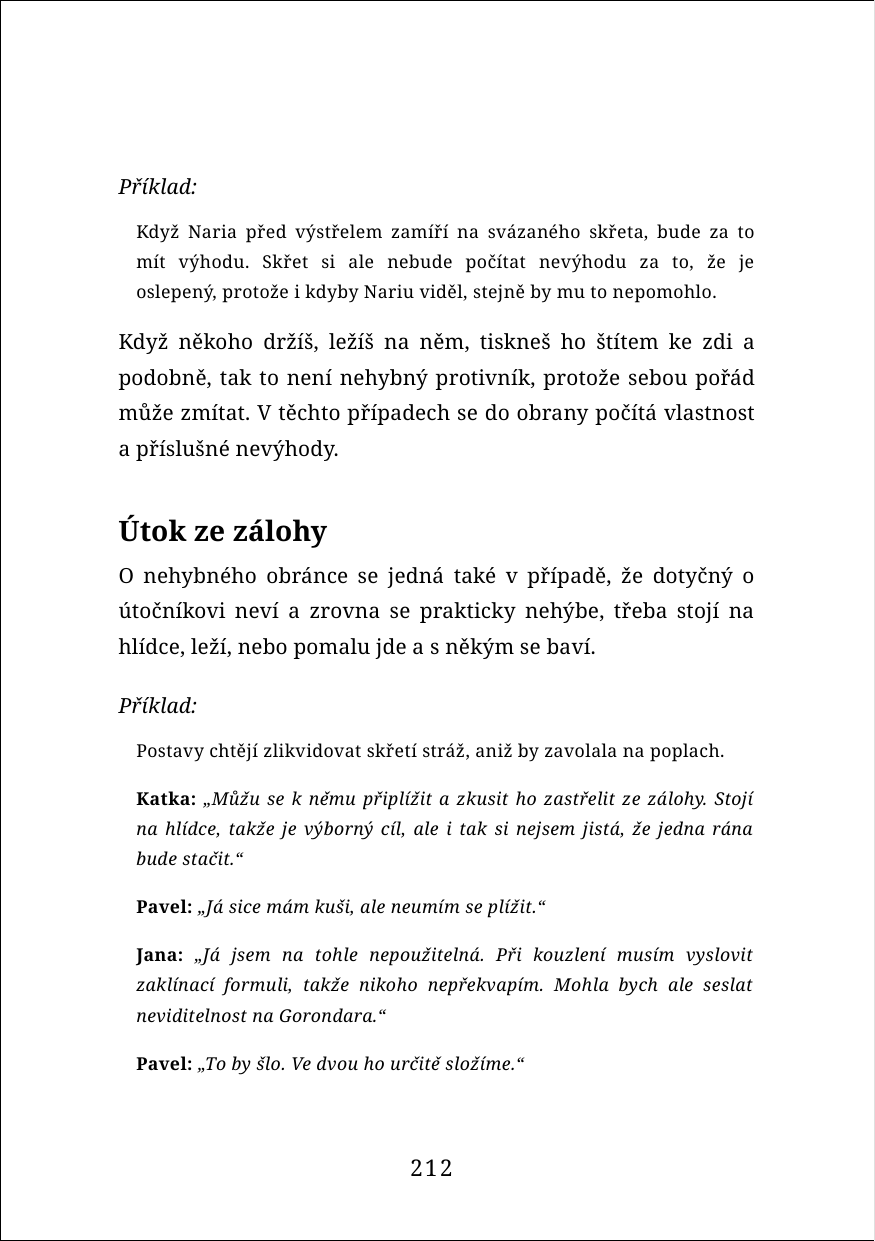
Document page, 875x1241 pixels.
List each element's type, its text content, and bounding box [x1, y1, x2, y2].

subtitle Útok ze zálohy [118, 511, 756, 549]
text Postavy chtějí zlikvidovat skřetí stráž, aniž by zavolala na poplach. [136, 738, 756, 763]
text Když Naria před výstřelem zamíří na svázaného skřeta, bude za to mít výhodu. Skřet si ale nebude počítat nevýhodu za to, že je oslepený, protože i kdyby Nariu viděl, stejně by mu to nepomohlo. [136, 219, 756, 304]
text Příklad: [118, 172, 756, 200]
text Příklad: [118, 691, 756, 719]
text Jana: „Já jsem na tohle nepoužitelná. Při kouzlení musím vyslovit zaklínací formuli, takže nikoho nepřekvapím. Mohla bych ale seslat neviditelnost na Gorondara.“ [136, 943, 756, 1027]
text Katka: „Můžu se k němu připlížit a zkusit ho zastřelit ze zálohy. Stojí na hlídce, takže je výborný cíl, ale i tak si nejsem jistá, že jedna rána bude stačit.“ [136, 786, 756, 871]
text Když někoho držíš, ležíš na něm, tiskneš ho štítem ke zdi a podobně, tak to není nehybný protivník, protože sebou pořád může zmítat. V těchto případech se do obrany počítá vlastnost a příslušné nevýhody. [118, 327, 756, 462]
text Pavel: „To by šlo. Ve dvou ho určitě složíme.“ [136, 1051, 756, 1075]
text O nehybného obránce se jedná také v případě, že dotyčný o útočníkovi neví a zrovna se prakticky nehýbe, třeba stojí na hlídce, leží, nebo pomalu jde a s někým se baví. [118, 561, 756, 660]
text Pavel: „Já sice mám kuši, ale neumím se plížit.“ [136, 895, 756, 919]
